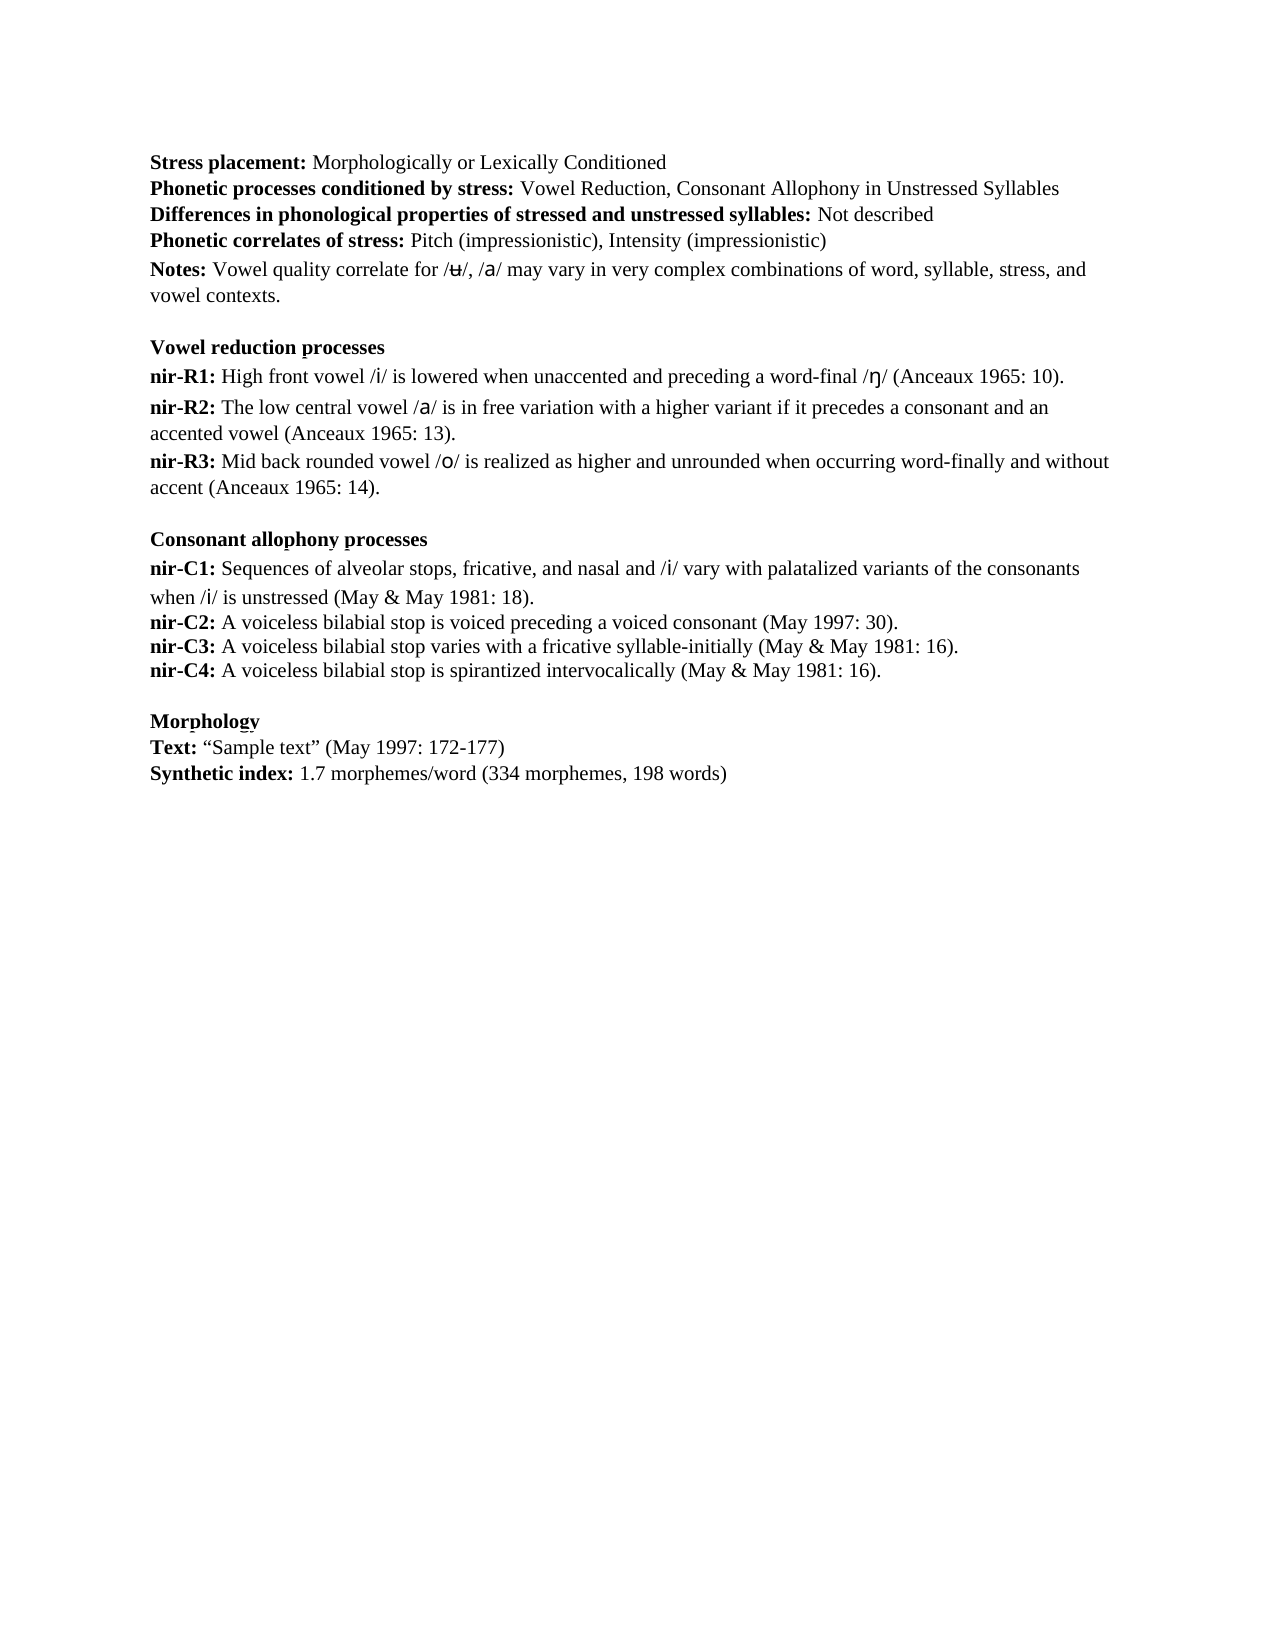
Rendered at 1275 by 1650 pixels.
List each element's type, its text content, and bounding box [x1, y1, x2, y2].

text Text: “Sample text” (May 1997: 172-177) [150, 735, 1125, 759]
text Synthetic index: 1.7 morphemes/word (334 morphemes, 198 words) [150, 761, 1125, 785]
text Morphology [150, 709, 1125, 733]
text nir-C1: Sequences of alveolar stops, fricative, and nasal and /i/ vary with palatalized variants of the consonants when /i/ is unstressed (May & May 1981: 18). [150, 553, 1125, 610]
text nir-R3: Mid back rounded vowel /o/ is realized as higher and unrounded when occurring word-finally and without accent (Anceaux 1965: 14). [150, 447, 1125, 499]
text nir-C4: A voiceless bilabial stop is spirantized intervocalically (May & May 1981: 16). [150, 658, 1125, 682]
text nir-R2: The low central vowel /a/ is in free variation with a higher variant if it precedes a consonant and an accented vowel (Anceaux 1965: 13). [150, 392, 1125, 444]
text Vowel reduction processes [150, 335, 1125, 359]
text nir-R1: High front vowel /i/ is lowered when unaccented and preceding a word-final /ŋ/ (Anceaux 1965: 10). [150, 361, 1125, 390]
text Stress placement: Morphologically or Lexically Conditioned [150, 150, 1125, 174]
text Phonetic correlates of stress: Pitch (impressionistic), Intensity (impressionistic) [150, 228, 1125, 252]
text Phonetic processes conditioned by stress: Vowel Reduction, Consonant Allophony in Unstressed Syllables [150, 176, 1125, 200]
text Differences in phonological properties of stressed and unstressed syllables: Not described [150, 202, 1125, 226]
text Consonant allophony processes [150, 527, 1125, 551]
text nir-C3: A voiceless bilabial stop varies with a fricative syllable-initially (May & May 1981: 16). [150, 634, 1125, 658]
text Notes: Vowel quality correlate for /ʉ/, /a/ may vary in very complex combinations of word, syllable, stress, and vowel contexts. [150, 254, 1125, 307]
text nir-C2: A voiceless bilabial stop is voiced preceding a voiced consonant (May 1997: 30). [150, 610, 1125, 634]
